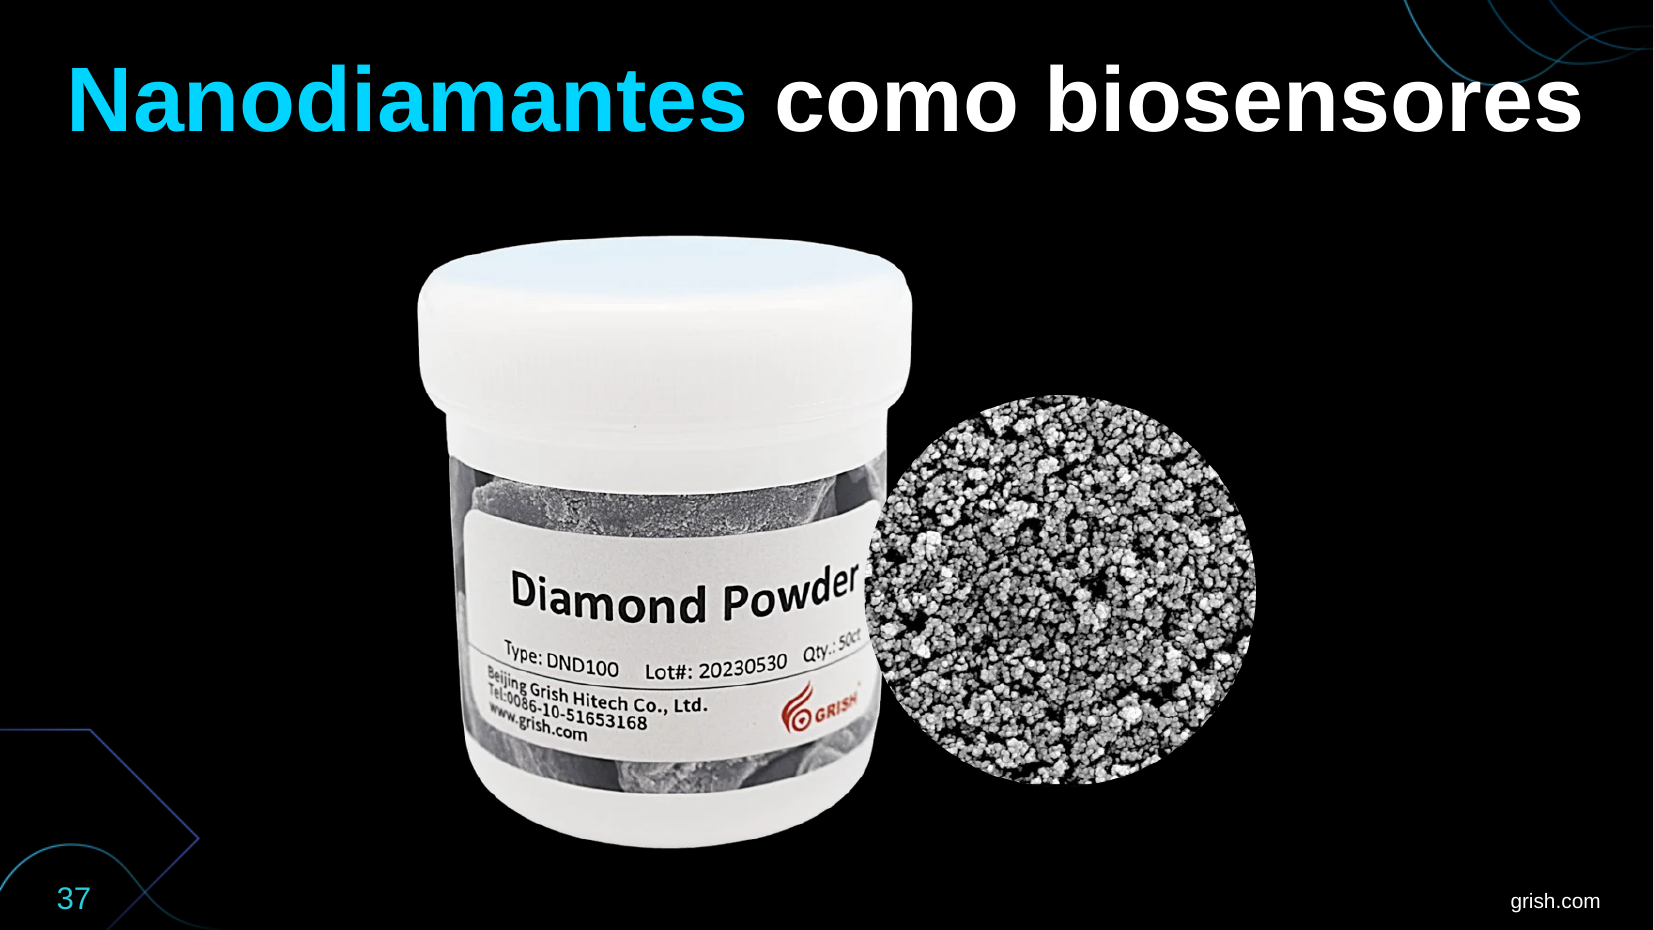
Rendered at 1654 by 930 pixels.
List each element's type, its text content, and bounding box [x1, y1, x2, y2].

text_box Nanodiamantes como biosensores [52, 40, 357, 159]
text_box grish.com [1495, 881, 1616, 920]
text_box Nanodiamantes como biosensores [1296, 40, 1602, 159]
text_box [42, 873, 215, 930]
picture [0, 0, 1654, 930]
